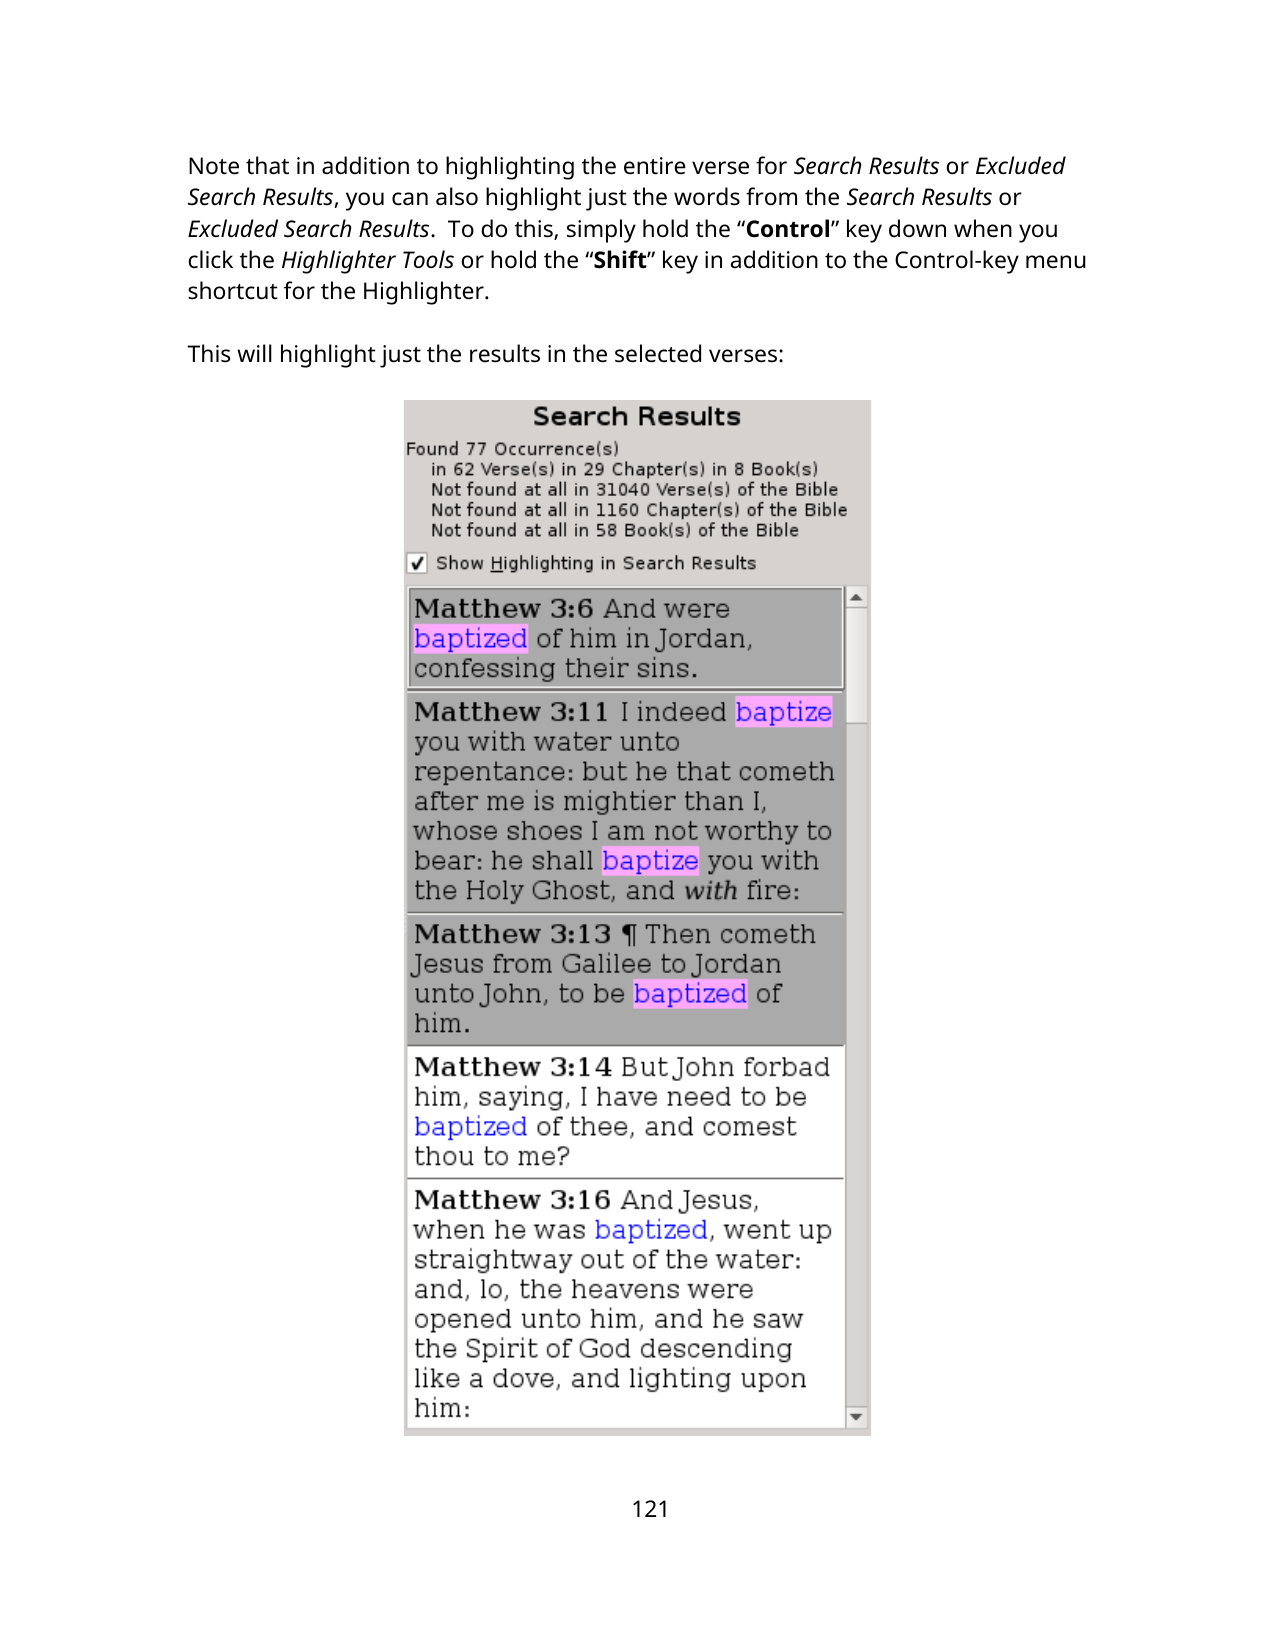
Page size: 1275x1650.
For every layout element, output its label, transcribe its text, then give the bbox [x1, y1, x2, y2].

text Note that in addition to highlighting the entire verse for Search Results or Excluded Search Results, you can also highlight just the words from the Search Results or Excluded Search Results. To do this, simply hold the “Control” key down when you click the Highlighter Tools or hold the “Shift” key in addition to the Control-key menu shortcut for the Highlighter. [187, 150, 1087, 306]
text This will highlight just the results in the selected verses: [187, 337, 1087, 369]
picture [403, 400, 872, 1436]
